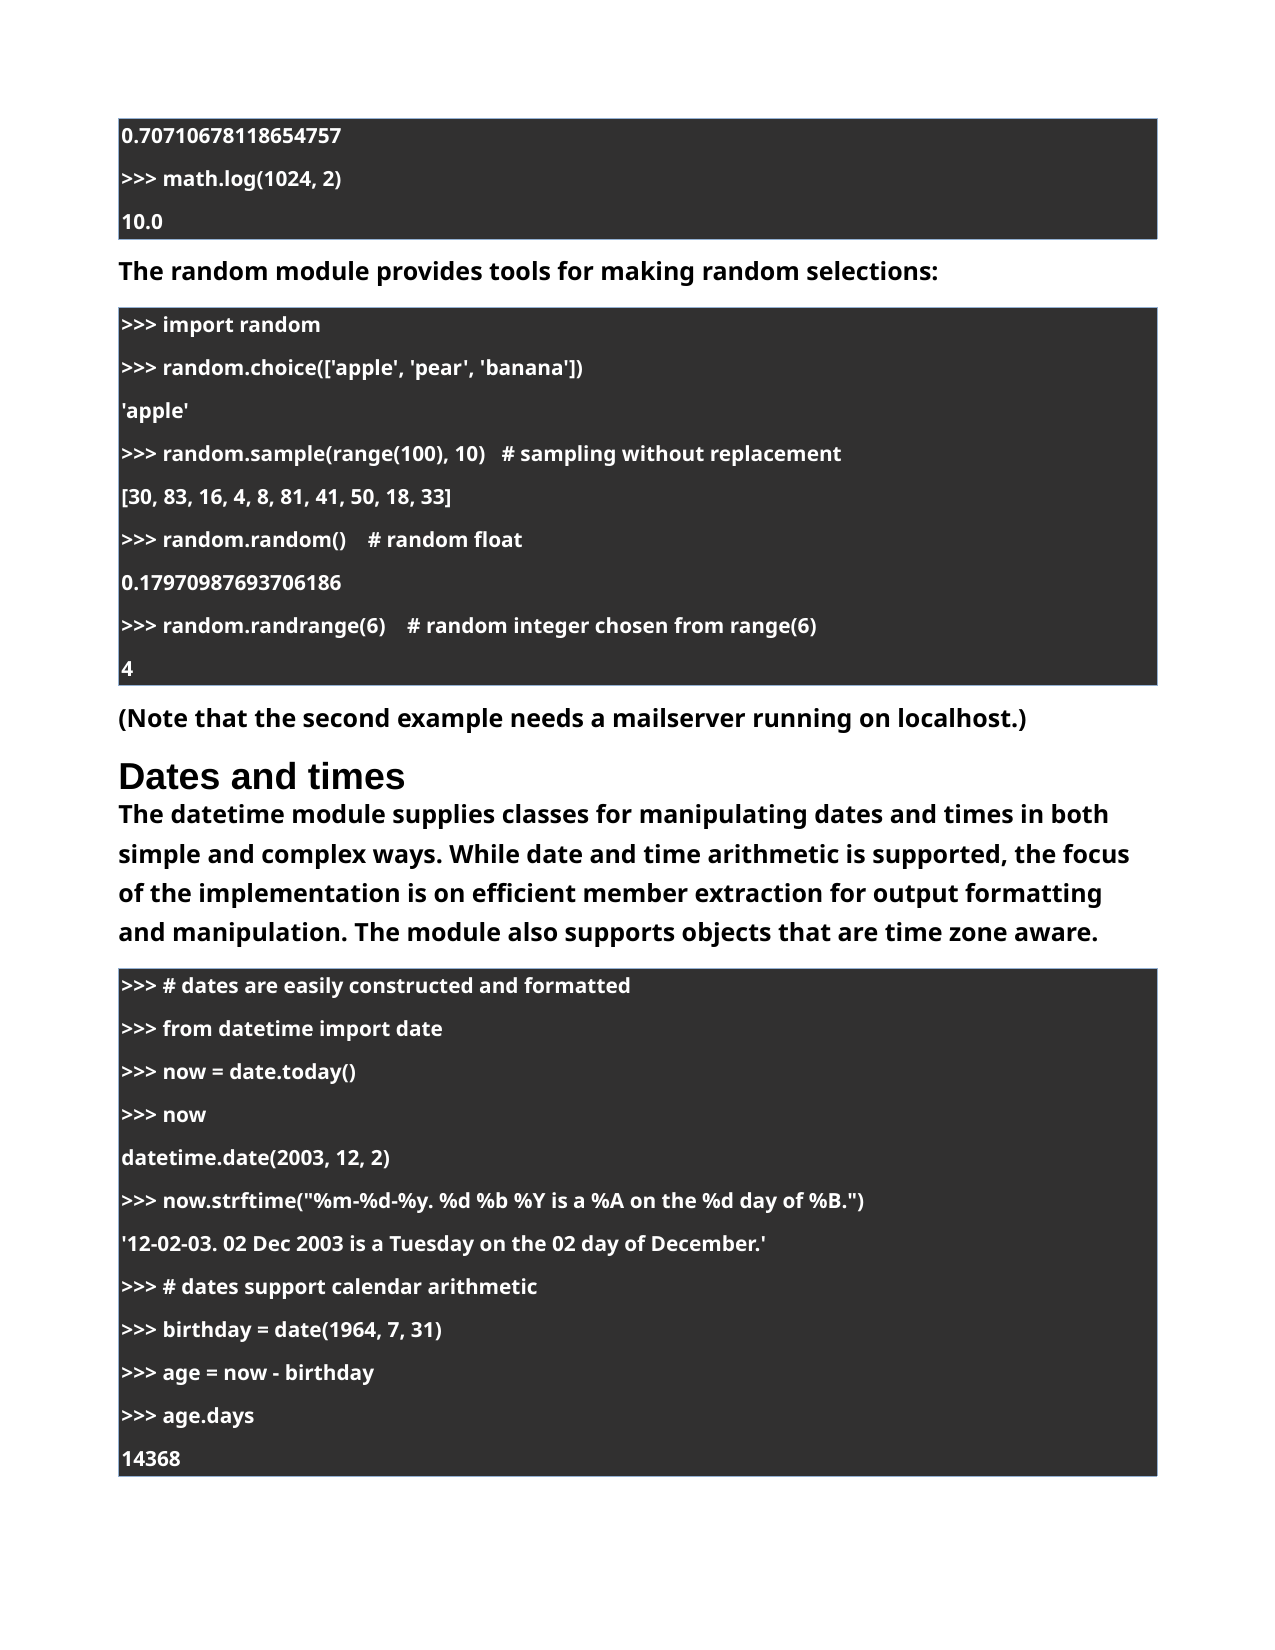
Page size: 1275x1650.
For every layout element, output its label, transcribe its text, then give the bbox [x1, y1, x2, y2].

text 10.0 [119, 204, 1157, 239]
text 0.70710678118654757 [119, 119, 1157, 149]
text datetime.date(2003, 12, 2) [119, 1140, 1157, 1172]
text 4 [119, 651, 1157, 685]
text >>> random.randrange(6) # random integer chosen from range(6) [119, 608, 1157, 639]
text 0.17970987693706186 [119, 565, 1157, 597]
text The datetime module supplies classes for manipulating dates and times in both simple and complex ways. While date and time arithmetic is supported, the focus of the implementation is on efficient member extraction for output formatting and manipulation. The module also supports objects that are time zone aware. [118, 797, 1157, 949]
text '12-02-03. 02 Dec 2003 is a Tuesday on the 02 day of December.' [119, 1226, 1157, 1258]
text 14368 [119, 1442, 1157, 1476]
text >>> now [119, 1097, 1157, 1129]
text >>> now = date.today() [119, 1054, 1157, 1086]
text >>> birthday = date(1964, 7, 31) [119, 1312, 1157, 1344]
text >>> now.strftime("%m-%d-%y. %d %b %Y is a %A on the %d day of %B.") [119, 1183, 1157, 1215]
text >>> random.sample(range(100), 10) # sampling without replacement [119, 436, 1157, 467]
text >>> random.choice(['apple', 'pear', 'banana']) [119, 350, 1157, 381]
text >>> age.days [119, 1398, 1157, 1430]
text >>> # dates support calendar arithmetic [119, 1269, 1157, 1301]
text >>> # dates are easily constructed and formatted [119, 969, 1157, 1000]
text >>> random.random() # random float [119, 522, 1157, 553]
text 'apple' [119, 393, 1157, 424]
text >>> math.log(1024, 2) [119, 161, 1157, 193]
text >>> age = now - birthday [119, 1356, 1157, 1387]
text >>> from datetime import date [119, 1011, 1157, 1043]
text [30, 83, 16, 4, 8, 81, 41, 50, 18, 33] [119, 479, 1157, 511]
text >>> import random [119, 308, 1157, 338]
text The random module provides tools for making random selections: [118, 253, 1157, 287]
subtitle Dates and times [118, 754, 1157, 797]
text (Note that the second example needs a mailserver running on localhost.) [118, 700, 1157, 734]
